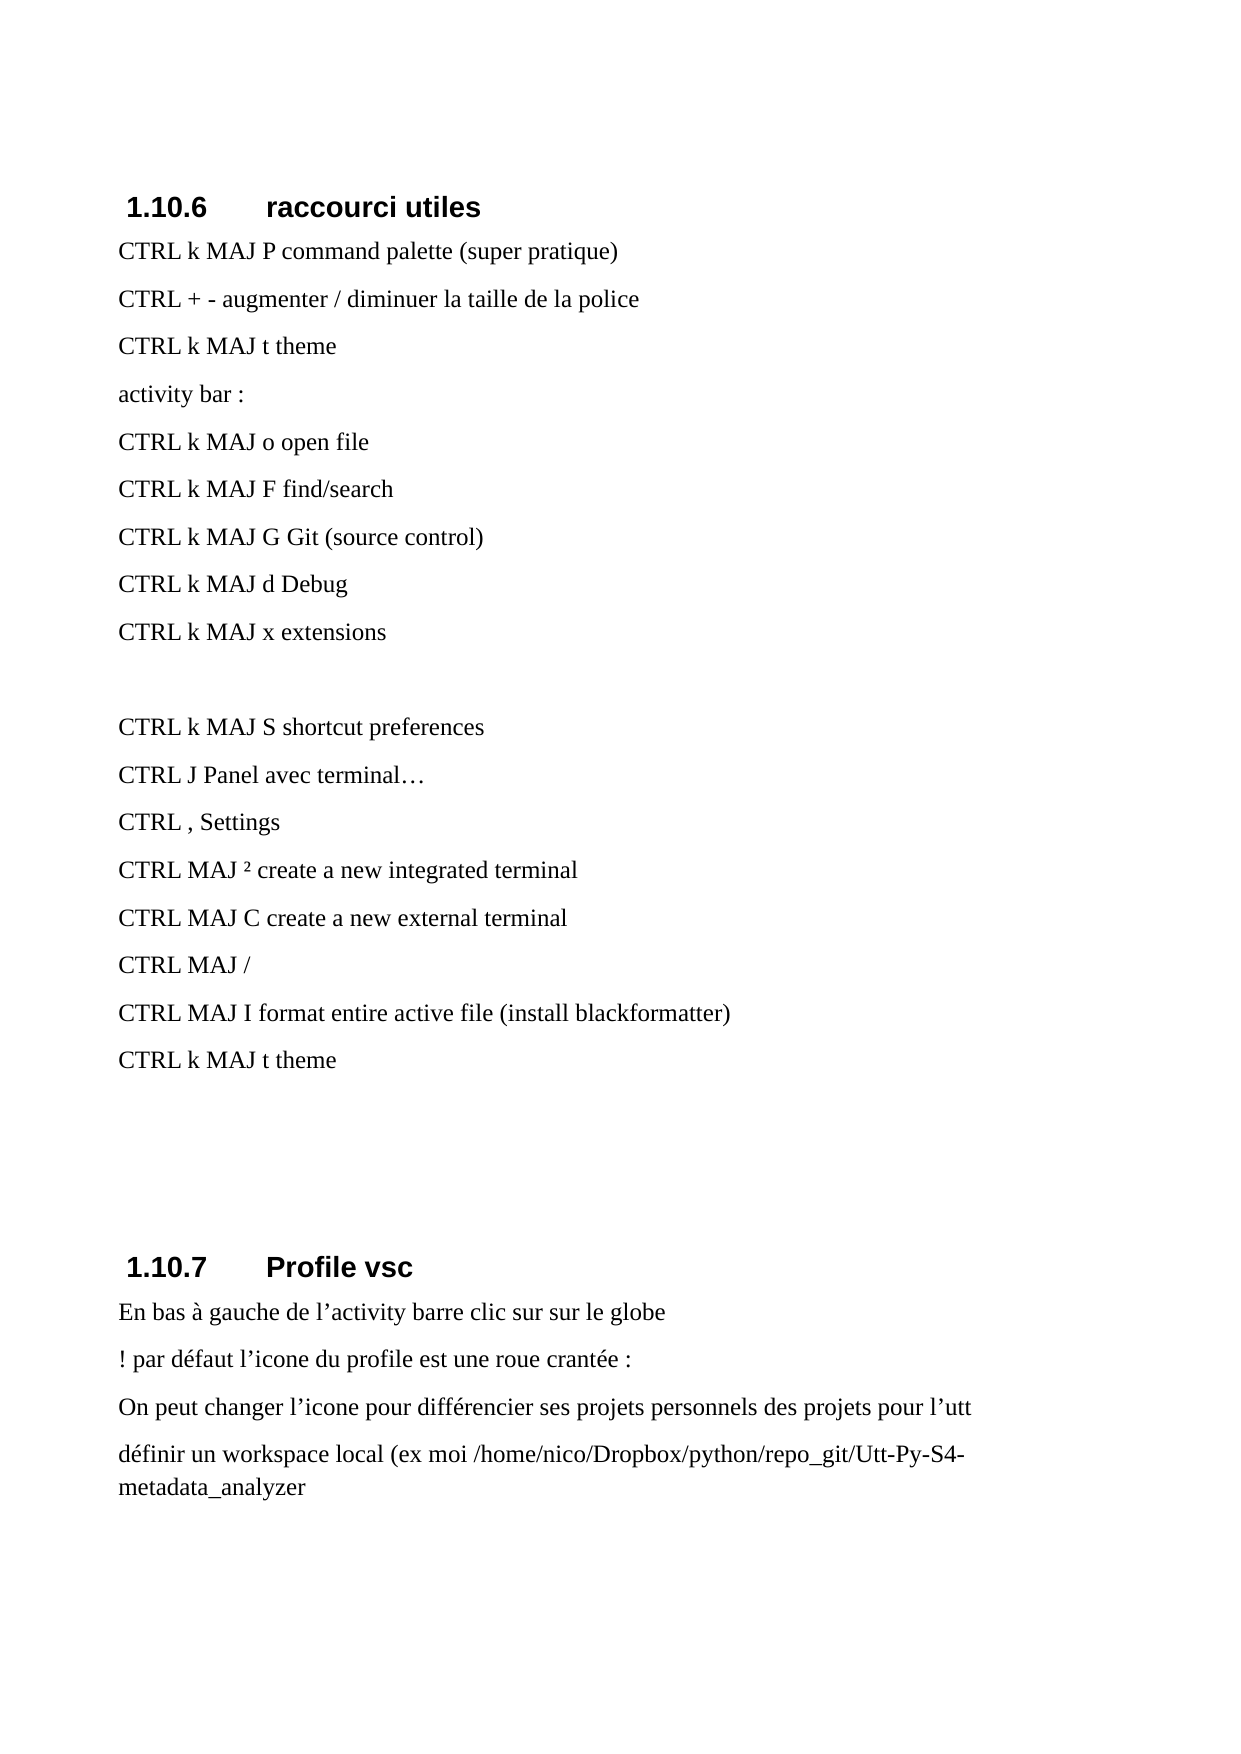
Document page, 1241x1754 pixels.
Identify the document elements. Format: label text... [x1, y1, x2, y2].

text CTRL k MAJ t theme [118, 331, 1122, 360]
text CTRL MAJ I format entire active file (install blackformatter) [118, 998, 1122, 1027]
subtitle Profile vsc [118, 1251, 1122, 1284]
text activity bar : [118, 379, 1122, 408]
text CTRL k MAJ P command palette (super pratique) [118, 236, 1122, 265]
text CTRL k MAJ d Debug [118, 569, 1122, 598]
text CTRL k MAJ t theme [118, 1046, 1122, 1074]
text CTRL MAJ / [118, 950, 1122, 979]
text CTRL k MAJ F find/search [118, 474, 1122, 503]
text CTRL , Settings [118, 807, 1122, 836]
text CTRL MAJ C create a new external terminal [118, 903, 1122, 931]
text CTRL k MAJ S shortcut preferences [118, 712, 1122, 741]
text CTRL J Panel avec terminal… [118, 760, 1122, 789]
text CTRL k MAJ x extensions [118, 617, 1122, 646]
text En bas à gauche de l’activity barre clic sur sur le globe [118, 1297, 1122, 1325]
text ! par défaut l’icone du profile est une roue crantée : [118, 1344, 1122, 1373]
text CTRL k MAJ o open file [118, 427, 1122, 455]
text On peut changer l’icone pour différencier ses projets personnels des projets pour l’utt [118, 1392, 1122, 1421]
text CTRL k MAJ G Git (source control) [118, 522, 1122, 551]
text CTRL + - augmenter / diminuer la taille de la police [118, 284, 1122, 313]
text CTRL MAJ ² create a new integrated terminal [118, 855, 1122, 884]
text définir un workspace local (ex moi /home/nico/Dropbox/python/repo_git/Utt-Py-S4-metadata_analyzer [118, 1439, 1122, 1501]
subtitle raccourci utiles [118, 190, 1122, 224]
